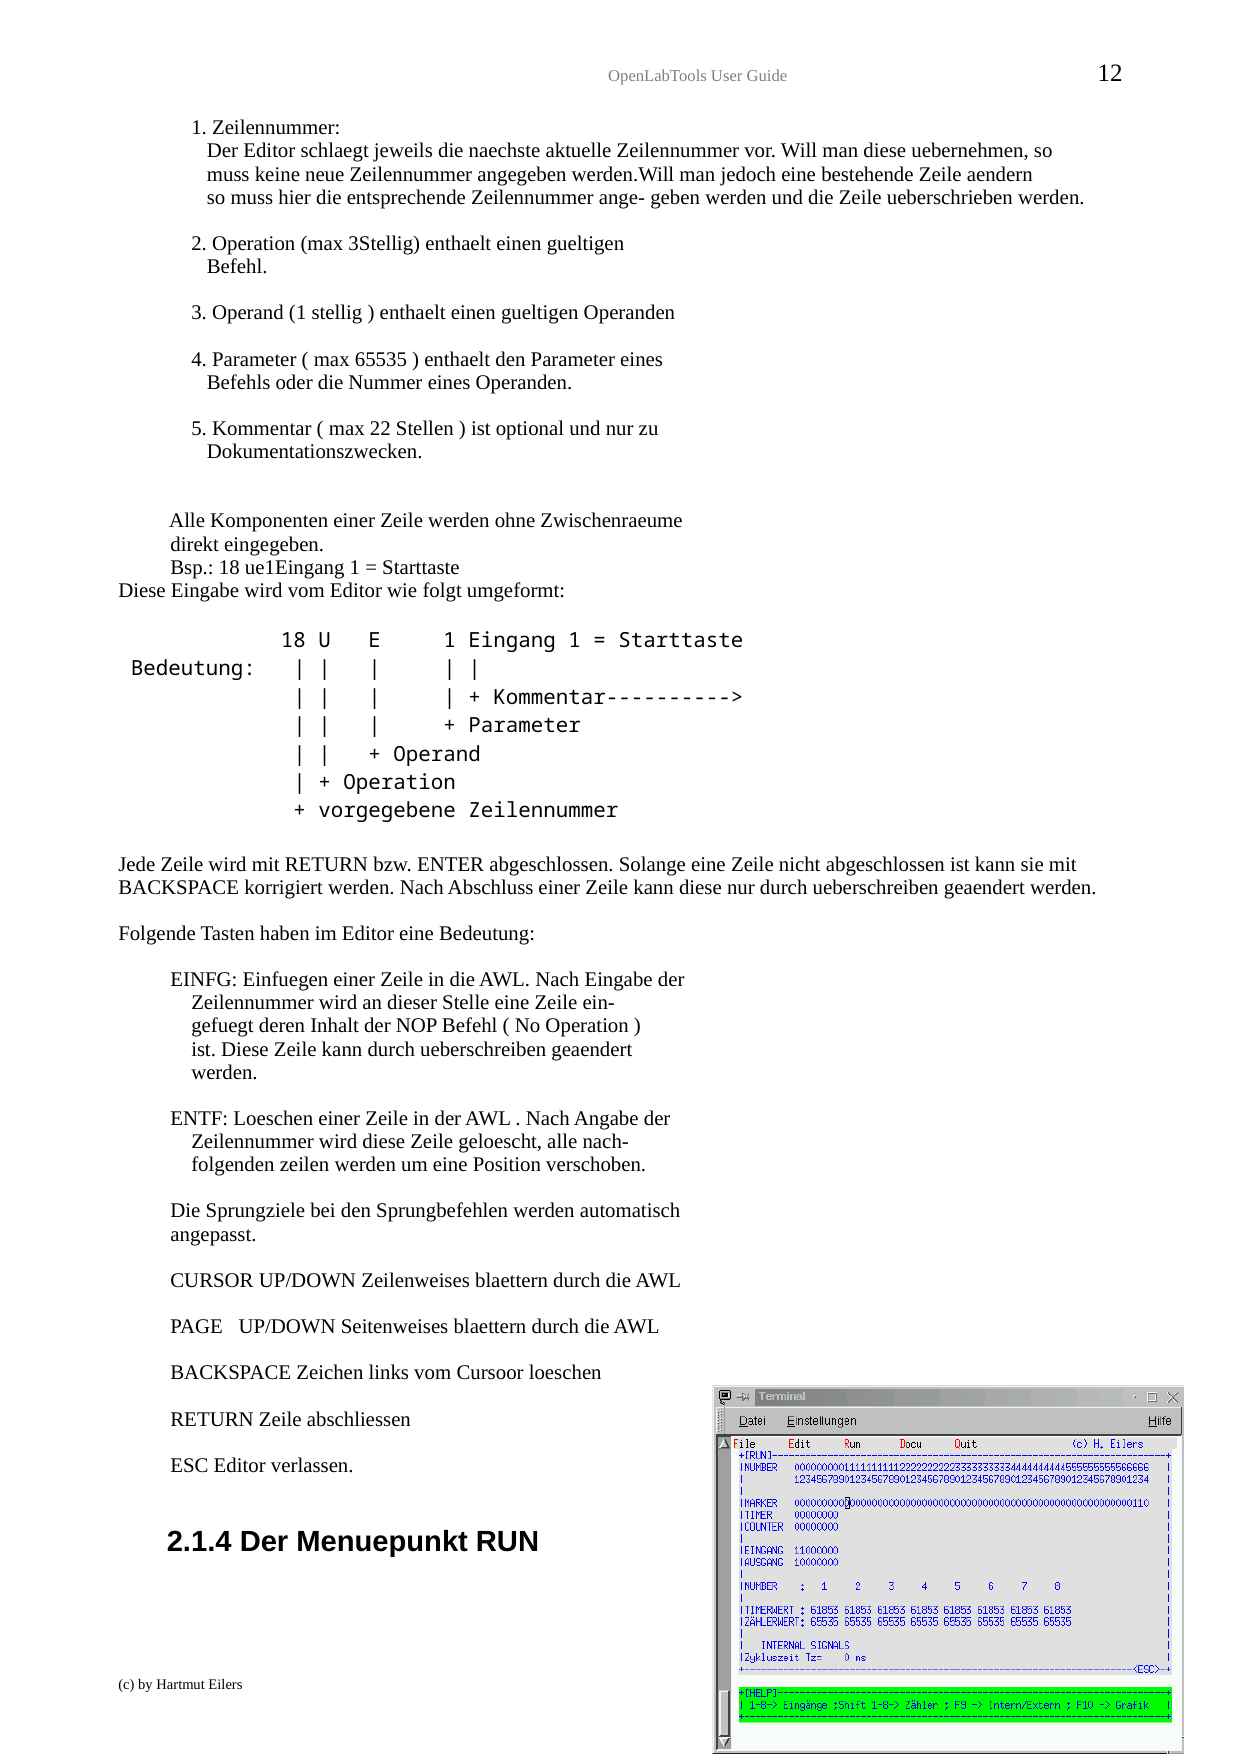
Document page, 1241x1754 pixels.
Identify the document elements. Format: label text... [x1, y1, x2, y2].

text 3. Operand (1 stellig ) enthaelt einen gueltigen Operanden [118, 301, 1122, 324]
text 4. Parameter ( max 65535 ) enthaelt den Parameter eines [118, 347, 1122, 371]
text | | | | + Kommentar----------> [118, 682, 1122, 710]
text 18 U E 1 Eingang 1 = Starttaste [118, 625, 1122, 653]
text Jede Zeile wird mit RETURN bzw. ENTER abgeschlossen. Solange eine Zeile nicht abgeschlossen ist kann sie mit BACKSPACE korrigiert werden. Nach Abschluss einer Zeile kann diese nur durch ueberschreiben geaendert werden. [118, 852, 1122, 899]
text Folgende Tasten haben im Editor eine Bedeutung: [118, 922, 1122, 945]
text muss keine neue Zeilennummer angegeben werden.Will man jedoch eine bestehende Zeile aendern [118, 162, 1122, 186]
text Befehl. [118, 255, 1122, 278]
text angepasst. [118, 1222, 1122, 1246]
text 2. Operation (max 3Stellig) enthaelt einen gueltigen [118, 232, 1122, 255]
text EINFG: Einfuegen einer Zeile in die AWL. Nach Eingabe der [118, 968, 1122, 991]
text gefuegt deren Inhalt der NOP Befehl ( No Operation ) [118, 1014, 1122, 1037]
text Die Sprungziele bei den Sprungbefehlen werden automatisch [118, 1199, 1122, 1222]
text PAGE UP/DOWN Seitenweises blaettern durch die AWL [118, 1315, 1122, 1338]
text Der Editor schlaegt jeweils die naechste aktuelle Zeilennummer vor. Will man diese uebernehmen, so [118, 139, 1122, 162]
text ESC Editor verlassen. [118, 1454, 712, 1477]
text Diese Eingabe wird vom Editor wie folgt umgeformt: [118, 579, 1122, 602]
text BACKSPACE Zeichen links vom Cursoor loeschen [118, 1361, 1122, 1384]
text | | | + Parameter [118, 710, 1122, 739]
text RETURN Zeile abschliessen [118, 1407, 712, 1431]
text werden. [118, 1061, 1122, 1084]
text Dokumentationszwecken. [118, 440, 1122, 463]
text 1. Zeilennummer: [118, 116, 1122, 139]
text folgenden zeilen werden um eine Position verschoben. [118, 1153, 1122, 1176]
text so muss hier die entsprechende Zeilennummer ange- geben werden und die Zeile ueberschrieben werden. [118, 186, 1122, 209]
text ENTF: Loeschen einer Zeile in der AWL . Nach Angabe der [118, 1107, 1122, 1130]
text direkt eingegeben. [118, 532, 1122, 556]
text | + Operation [118, 767, 1122, 796]
subtitle 2.1.4 Der Menuepunkt RUN [118, 1525, 712, 1558]
text Befehls oder die Nummer eines Operanden. [118, 371, 1122, 394]
text Zeilennummer wird diese Zeile geloescht, alle nach- [118, 1130, 1122, 1153]
text Bedeutung: | | | | | [118, 653, 1122, 682]
text Bsp.: 18 ue1Eingang 1 = Starttaste [118, 556, 1122, 579]
picture [712, 1385, 1184, 1754]
text ist. Diese Zeile kann durch ueberschreiben geaendert [118, 1037, 1122, 1061]
text Alle Komponenten einer Zeile werden ohne Zwischenraeume [118, 509, 1122, 532]
text + vorgegebene Zeilennummer [118, 796, 1122, 824]
text 5. Kommentar ( max 22 Stellen ) ist optional und nur zu [118, 417, 1122, 440]
text | | + Operand [118, 739, 1122, 767]
text CURSOR UP/DOWN Zeilenweises blaettern durch die AWL [118, 1269, 1122, 1292]
text Zeilennummer wird an dieser Stelle eine Zeile ein- [118, 991, 1122, 1014]
